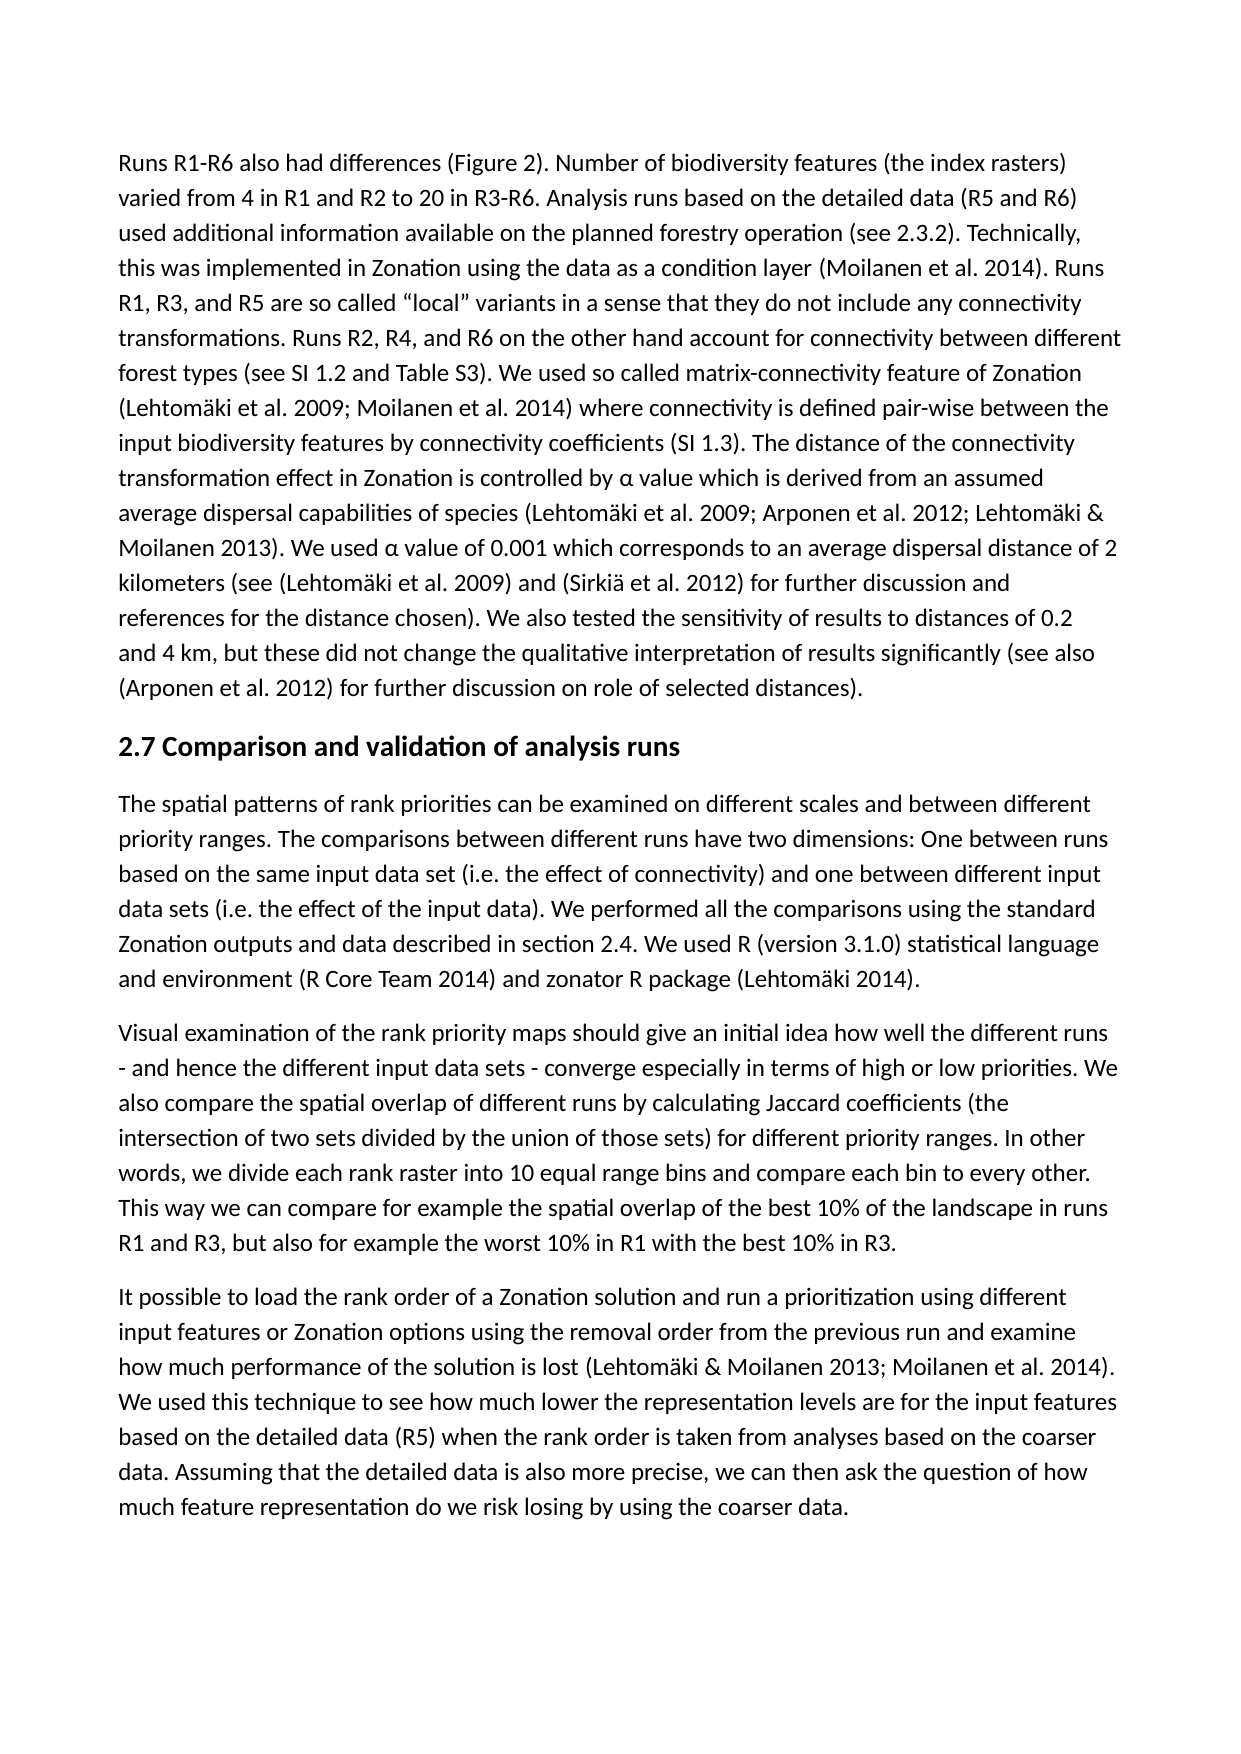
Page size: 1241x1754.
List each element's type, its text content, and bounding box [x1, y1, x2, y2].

text It possible to load the rank order of a Zonation solution and run a prioritization using different input features or Zonation options using the removal order from the previous run and examine how much performance of the solution is lost (Lehtomäki & Moilanen 2013; Moilanen et al. 2014). We used this technique to see how much lower the representation levels are for the input features based on the detailed data (R5) when the rank order is taken from analyses based on the coarser data. Assuming that the detailed data is also more precise, we can then ask the question of how much feature representation do we risk losing by using the coarser data. [118, 1281, 1122, 1521]
text The spatial patterns of rank priorities can be examined on different scales and between different priority ranges. The comparisons between different runs have two dimensions: One between runs based on the same input data set (i.e. the effect of connectivity) and one between different input data sets (i.e. the effect of the input data). We performed all the comparisons using the standard Zonation outputs and data described in section 2.4. We used R (version 3.1.0) statistical language and environment (R Core Team 2014) and zonator R package (Lehtomäki 2014). [118, 788, 1122, 994]
text Runs R1-R6 also had differences (Figure 2). Number of biodiversity features (the index rasters) varied from 4 in R1 and R2 to 20 in R3-R6. Analysis runs based on the detailed data (R5 and R6) used additional information available on the planned forestry operation (see 2.3.2). Technically, this was implemented in Zonation using the data as a condition layer (Moilanen et al. 2014). Runs R1, R3, and R5 are so called “local” variants in a sense that they do not include any connectivity transformations. Runs R2, R4, and R6 on the other hand account for connectivity between different forest types (see SI 1.2 and Table S3). We used so called matrix-connectivity feature of Zonation (Lehtomäki et al. 2009; Moilanen et al. 2014) where connectivity is defined pair-wise between the input biodiversity features by connectivity coefficients (SI 1.3). The distance of the connectivity transformation effect in Zonation is controlled by α value which is derived from an assumed average dispersal capabilities of species (Lehtomäki et al. 2009; Arponen et al. 2012; Lehtomäki & Moilanen 2013). We used α value of 0.001 which corresponds to an average dispersal distance of 2 kilometers (see (Lehtomäki et al. 2009) and (Sirkiä et al. 2012) for further discussion and references for the distance chosen). We also tested the sensitivity of results to distances of 0.2 and 4 km, but these did not change the qualitative interpretation of results significantly (see also (Arponen et al. 2012) for further discussion on role of selected distances). [118, 148, 1122, 703]
subtitle 2.7 Comparison and validation of analysis runs [118, 728, 1122, 764]
text Visual examination of the rank priority maps should give an initial idea how well the different runs - and hence the different input data sets - converge especially in terms of high or low priorities. We also compare the spatial overlap of different runs by calculating Jaccard coefficients (the intersection of two sets divided by the union of those sets) for different priority ranges. In other words, we divide each rank raster into 10 equal range bins and compare each bin to every other. This way we can compare for example the spatial overlap of the best 10% of the landscape in runs R1 and R3, but also for example the worst 10% in R1 with the best 10% in R3. [118, 1017, 1122, 1257]
